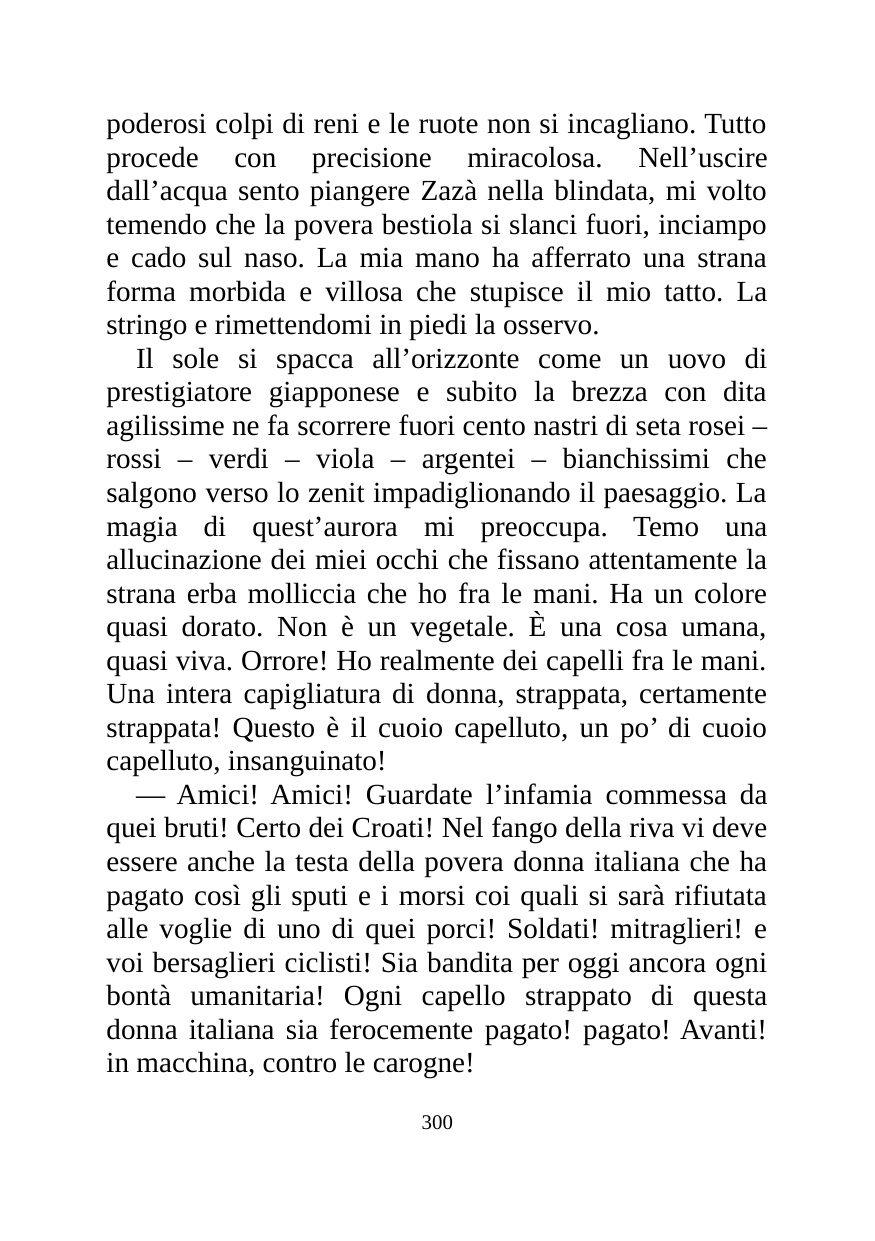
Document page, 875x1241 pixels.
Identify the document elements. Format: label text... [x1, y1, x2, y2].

text Il sole si spacca all’orizzonte come un uovo di prestigiatore giapponese e subito la brezza con dita agilissime ne fa scorrere fuori cento nastri di seta rosei – rossi – verdi – viola – argentei – bianchissimi che salgono verso lo zenit impadiglionando il paesaggio. La magia di quest’aurora mi preoccupa. Temo una allucinazione dei miei occhi che fissano attentamente la strana erba molliccia che ho fra le mani. Ha un colore quasi dorato. Non è un vegetale. È una cosa umana, quasi viva. Orrore! Ho realmente dei capelli fra le mani. Una intera capigliatura di donna, strappata, certamente strappata! Questo è il cuoio capelluto, un po’ di cuoio capelluto, insanguinato! [106, 341, 768, 777]
text poderosi colpi di reni e le ruote non si incagliano. Tutto procede con precisione miracolosa. Nell’uscire dall’acqua sento piangere Zazà nella blindata, mi volto temendo che la povera bestiola si slanci fuori, inciampo e cado sul naso. La mia mano ha afferrato una strana forma morbida e villosa che stupisce il mio tatto. La stringo e rimettendomi in piedi la osservo. [106, 106, 768, 341]
text — Amici! Amici! Guardate l’infamia commessa da quei bruti! Certo dei Croati! Nel fango della riva vi deve essere anche la testa della povera donna italiana che ha pagato così gli sputi e i morsi coi quali si sarà rifiutata alle voglie di uno di quei porci! Soldati! mitraglieri! e voi bersaglieri ciclisti! Sia bandita per oggi ancora ogni bontà umanitaria! Ogni capello strappato di questa donna italiana sia ferocemente pagato! pagato! Avanti! in macchina, contro le carogne! [106, 777, 768, 1079]
